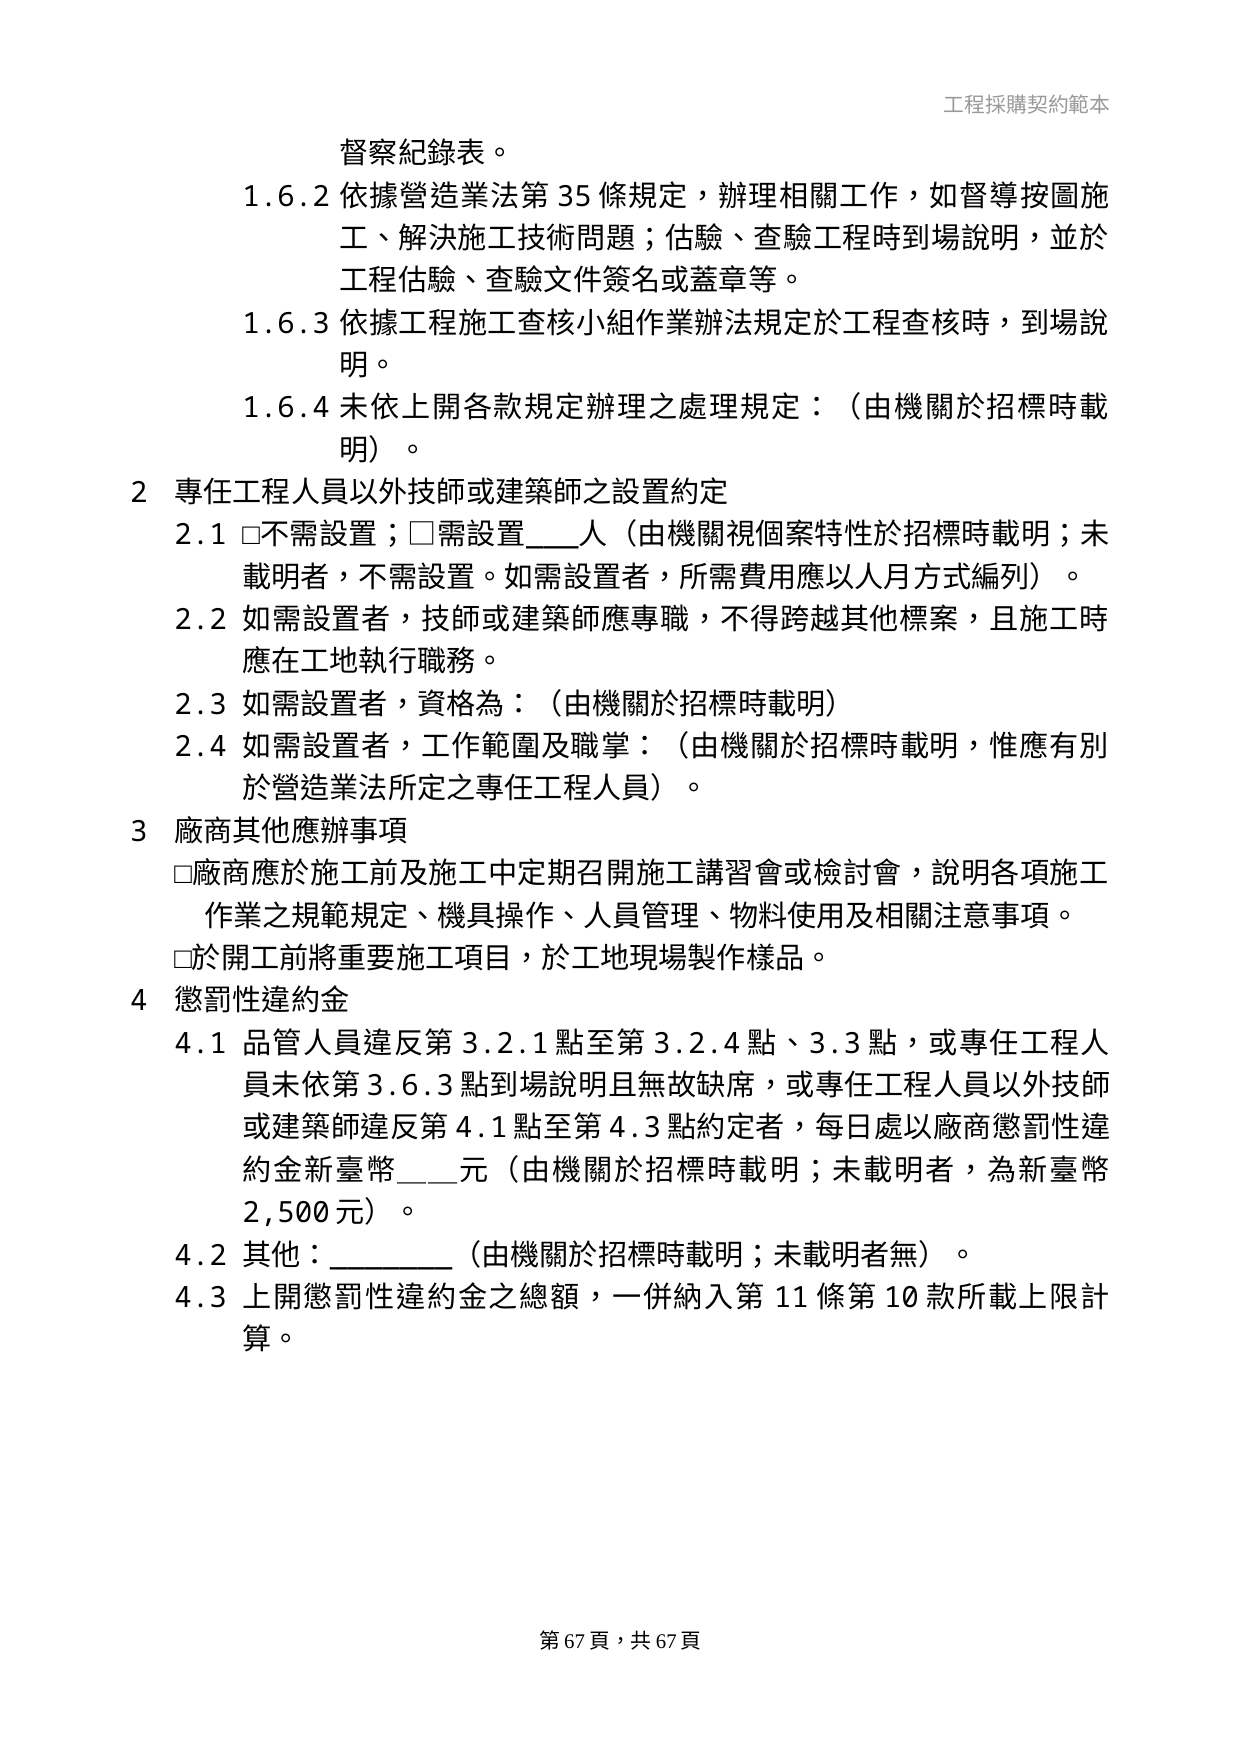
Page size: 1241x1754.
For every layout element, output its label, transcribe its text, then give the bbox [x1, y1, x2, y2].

list 專任工程人員以外技師或建築師之設置約定 [130, 468, 1110, 511]
list 品管人員違反第3.2.1點至第3.2.4點、3.3點，或專任工程人員未依第3.6.3點到場說明且無故缺席，或專任工程人員以外技師或建築師違反第4.1點至第4.3點約定者，每日處以廠商懲罰性違約金新臺幣＿＿元（由機關於招標時載明；未載明者，為新臺幣2,500元）。 [174, 1019, 1110, 1231]
list 其他：_______（由機關於招標時載明；未載明者無）。 [174, 1231, 1110, 1273]
list 如需設置者，技師或建築師應專職，不得跨越其他標案，且施工時應在工地執行職務。 [174, 596, 1110, 680]
list 依據工程施工查核小組作業辦法規定於工程查核時，到場說明。 [242, 299, 1110, 384]
list 依據營造業法第35條規定，辦理相關工作，如督導按圖施工、解決施工技術問題；估驗、查驗工程時到場說明，並於工程估驗、查驗文件簽名或蓋章等。 [242, 172, 1110, 299]
list 如需設置者，工作範圍及職掌：（由機關於招標時載明，惟應有別於營造業法所定之專任工程人員）。 [174, 723, 1110, 807]
list 如需設置者，資格為：（由機關於招標時載明） [174, 680, 1110, 723]
list 上開懲罰性違約金之總額，一併納入第11條第10款所載上限計算。 [174, 1273, 1110, 1358]
list 督察紀錄表。 [242, 130, 1110, 172]
list □不需設置；□需設置___人（由機關視個案特性於招標時載明；未載明者，不需設置。如需設置者，所需費用應以人月方式編列）。 [174, 511, 1110, 596]
text □於開工前將重要施工項目，於工地現場製作樣品。 [174, 934, 1110, 977]
text □廠商應於施工前及施工中定期召開施工講習會或檢討會，說明各項施工作業之規範規定、機具操作、人員管理、物料使用及相關注意事項。 [174, 850, 1110, 934]
list 懲罰性違約金 [130, 977, 1110, 1019]
list 未依上開各款規定辦理之處理規定：（由機關於招標時載明）。 [242, 384, 1110, 468]
list 廠商其他應辦事項 [130, 807, 1110, 850]
